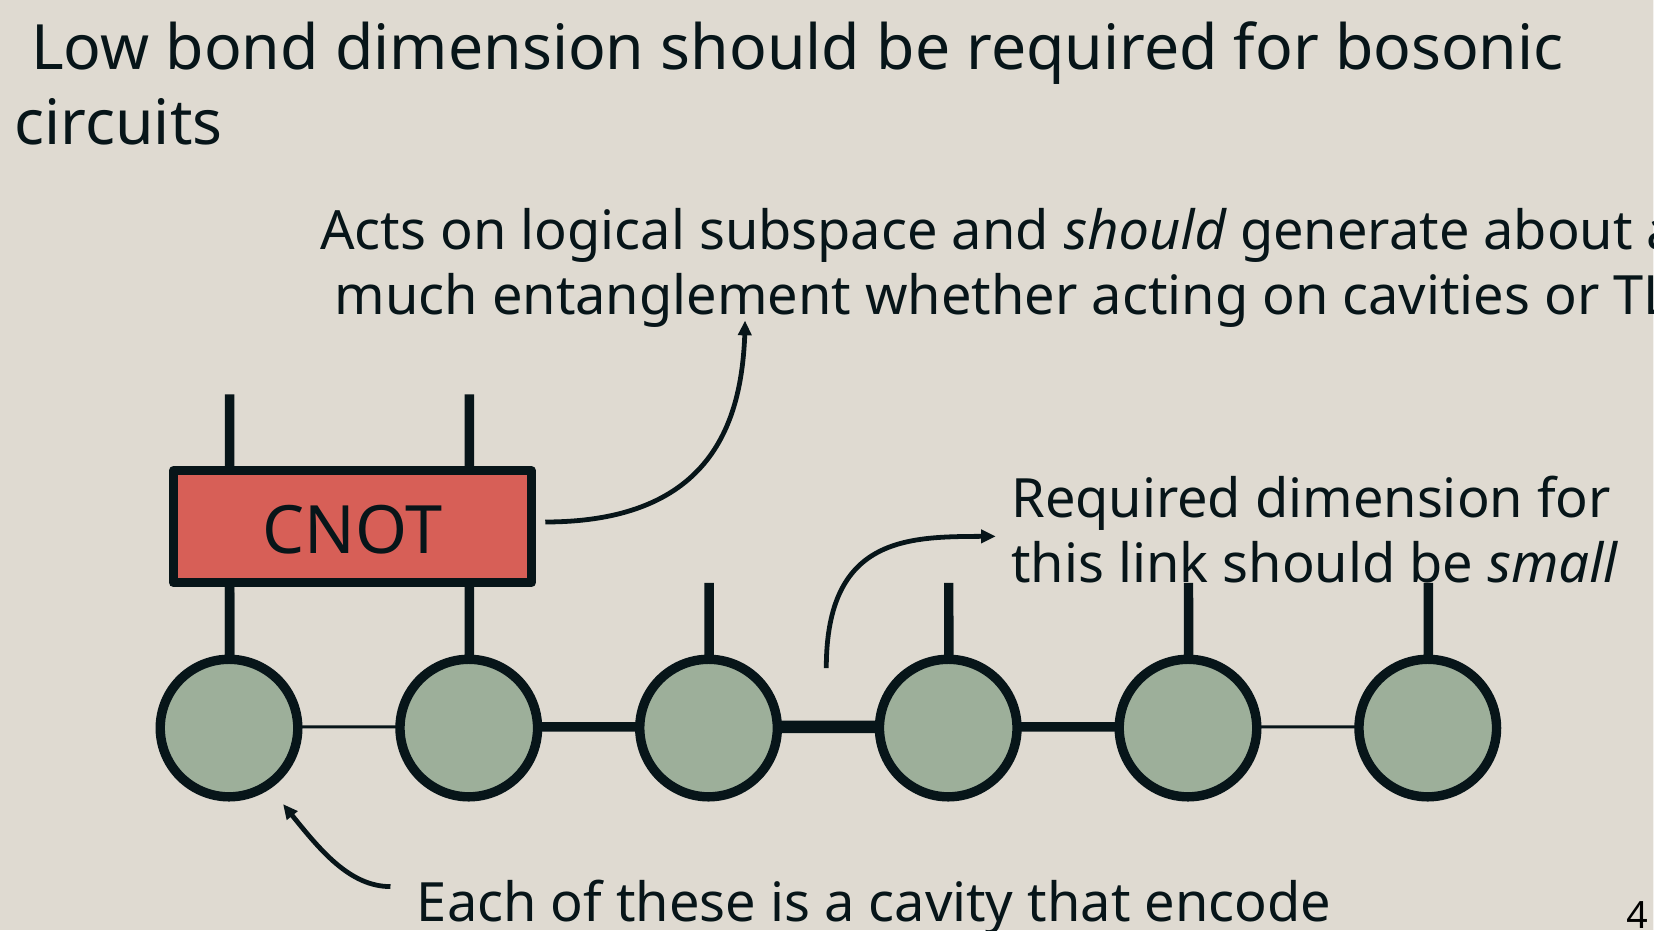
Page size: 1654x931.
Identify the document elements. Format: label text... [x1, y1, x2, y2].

text_box [639, 659, 778, 797]
text_box 4 [1611, 883, 1652, 931]
text_box Each of these is a cavity that encode a qubit [416, 867, 1341, 931]
text_box Low bond dimension should be required for bosonic circuits [0, 0, 1586, 112]
text_box CNOT [173, 470, 532, 583]
text_box Required dimension for this link should be small [1011, 463, 1511, 581]
text_box [400, 659, 538, 797]
text_box Acts on logical subspace and should generate about as much entanglement whether acting on cavities or TLSs [320, 195, 1408, 312]
text_box [1119, 659, 1257, 797]
text_box [1359, 659, 1497, 797]
text_box [879, 659, 1018, 797]
text_box [160, 659, 298, 797]
